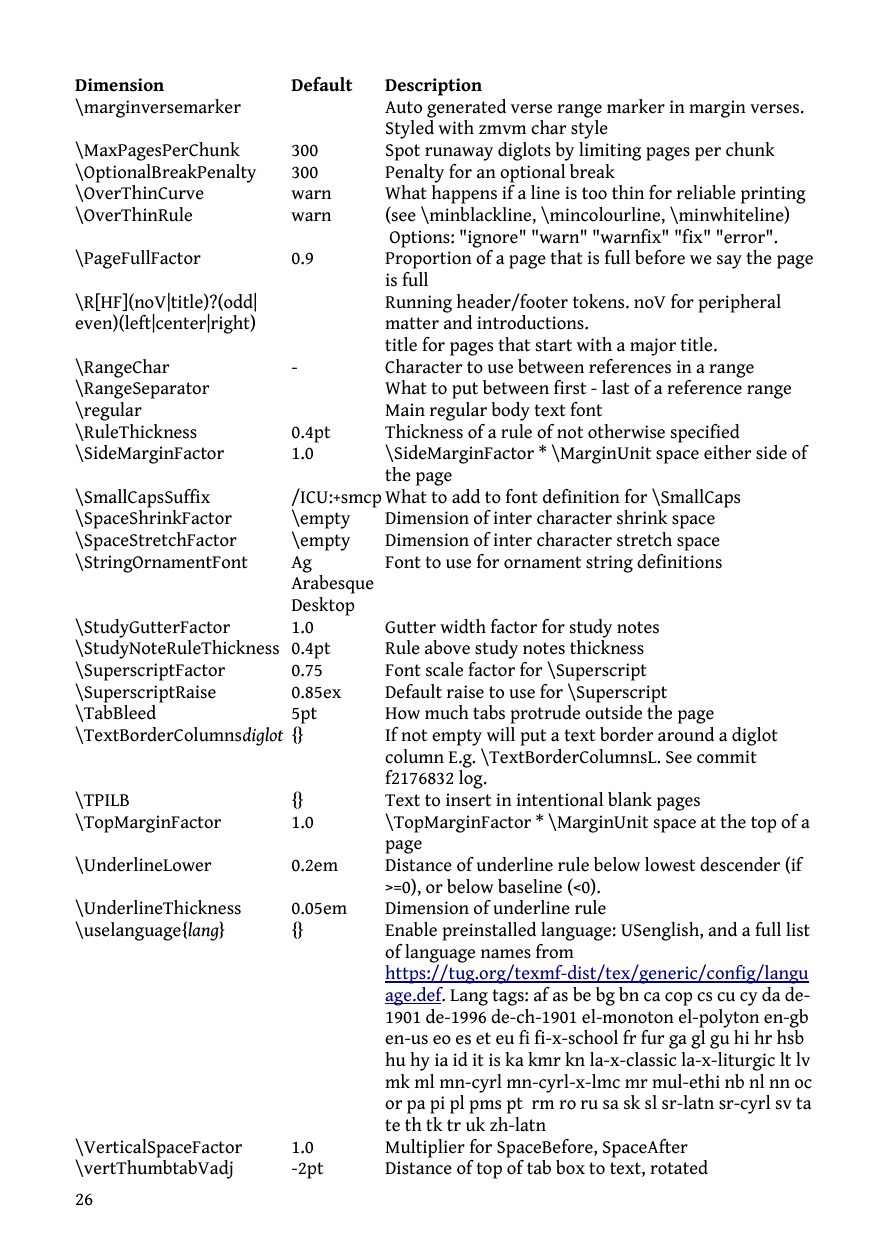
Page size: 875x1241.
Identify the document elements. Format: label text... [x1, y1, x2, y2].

table_cell How much tabs protrude outside the page [385, 703, 816, 725]
table_cell \RangeSeparator [75, 378, 291, 400]
table_cell 1.0 [291, 443, 385, 487]
table_cell 1.0 [291, 812, 385, 855]
table_cell [291, 97, 385, 140]
table_cell Default raise to use for \Superscript [385, 682, 816, 703]
table_cell 300 [291, 162, 385, 183]
table_cell Multiplier for SpaceBefore, SpaceAfter [385, 1137, 816, 1158]
table_cell \UnderlineThickness [75, 898, 291, 920]
table_cell Character to use between references in a range [385, 357, 816, 378]
table_cell {} [291, 920, 385, 1137]
table_cell \TabBleed [75, 703, 291, 725]
table_header Default [291, 75, 385, 97]
table_cell \StringOrnamentFont [75, 552, 291, 617]
table_cell warn [291, 183, 385, 205]
table_cell \SuperscriptFactor [75, 660, 291, 682]
table_cell Thickness of a rule of not otherwise specified [385, 422, 816, 443]
table_cell Dimension of underline rule [385, 898, 816, 920]
table_cell \OverThinRule [75, 205, 291, 248]
table_cell \TopMarginFactor [75, 812, 291, 855]
table_cell What happens if a line is too thin for reliable printing (see \minblackline, \mincolourline, \minwhiteline) Options: "ignore" "warn" "warnfix" "fix" "error". [385, 183, 816, 248]
table_cell Main regular body text font [385, 400, 816, 422]
table_cell Gutter width factor for study notes [385, 617, 816, 638]
table_cell \R[HF](noV|title)?(odd|even)(left|center|right) [75, 292, 291, 357]
table_cell What to add to font definition for \SmallCaps [385, 487, 816, 508]
table_cell What to put between first - last of a reference range [385, 378, 816, 400]
table_cell 1.0 [291, 617, 385, 638]
table_cell \marginversemarker [75, 97, 291, 140]
table_cell {} [291, 790, 385, 812]
table_cell Auto generated verse range marker in margin verses. Styled with zmvm char style [385, 97, 816, 140]
table_cell If not empty will put a text border around a diglot column E.g. \TextBorderColumnsL. See commit f2176832 log. [385, 725, 816, 790]
table_cell \vertThumbtabVadj [75, 1158, 291, 1180]
table_cell \SuperscriptRaise [75, 682, 291, 703]
table_cell Enable preinstalled language: USenglish, and a full list of language names from https://tug.org/texmf-dist/tex/generic/config/language.def. Lang tags: af as be bg bn ca cop cs cu cy da de-1901 de-1996 de-ch-1901 el-monoton el-polyton en-gb en-us eo es et eu fi fi-x-school fr fur ga gl gu hi hr hsb hu hy ia id it is ka kmr kn la-x-classic la-x-liturgic lt lv mk ml mn-cyrl mn-cyrl-x-lmc mr mul-ethi nb nl nn oc or pa pi pl pms pt rm ro ru sa sk sl sr-latn sr-cyrl sv ta te th tk tr uk zh-latn [385, 920, 816, 1137]
table_cell 0.4pt [291, 638, 385, 660]
table_header Dimension [75, 75, 291, 97]
table_cell \TopMarginFactor * \MarginUnit space at the top of a page [385, 812, 816, 855]
table_cell - [291, 357, 385, 378]
table_cell warn [291, 205, 385, 248]
table_cell \PageFullFactor [75, 248, 291, 292]
table_cell \SpaceStretchFactor [75, 530, 291, 552]
table_cell 300 [291, 140, 385, 162]
table_cell \empty [291, 508, 385, 530]
table_cell \VerticalSpaceFactor [75, 1137, 291, 1158]
table_cell 5pt [291, 703, 385, 725]
table_cell 1.0 [291, 1137, 385, 1158]
table_cell 0.75 [291, 660, 385, 682]
table_cell \SideMarginFactor [75, 443, 291, 487]
table_cell {} [291, 725, 385, 790]
table_cell Running header/footer tokens. noV for peripheral matter and introductions. title for pages that start with a major title. [385, 292, 816, 357]
table_cell Proportion of a page that is full before we say the page is full [385, 248, 816, 292]
table_cell \regular [75, 400, 291, 422]
table_cell [291, 292, 385, 357]
table_cell 0.05em [291, 898, 385, 920]
table_cell Rule above study notes thickness [385, 638, 816, 660]
table_cell \uselanguage{lang} [75, 920, 291, 1137]
table_cell \SpaceShrinkFactor [75, 508, 291, 530]
table_cell Font scale factor for \Superscript [385, 660, 816, 682]
table_cell \empty [291, 530, 385, 552]
table_cell Dimension of inter character stretch space [385, 530, 816, 552]
table_cell [291, 378, 385, 400]
table_cell \SmallCapsSuffix [75, 487, 291, 508]
table_cell \OverThinCurve [75, 183, 291, 205]
table_header Description [385, 75, 816, 97]
table_cell 0.85ex [291, 682, 385, 703]
table_cell 0.9 [291, 248, 385, 292]
table_cell -2pt [291, 1158, 385, 1180]
table_cell Text to insert in intentional blank pages [385, 790, 816, 812]
table_cell \StudyNoteRuleThickness [75, 638, 291, 660]
table_cell \StudyGutterFactor [75, 617, 291, 638]
table_cell \RangeChar [75, 357, 291, 378]
table_cell \TPILB [75, 790, 291, 812]
table_cell \UnderlineLower [75, 855, 291, 898]
table_cell Distance of top of tab box to text, rotated [385, 1158, 816, 1180]
table_cell \OptionalBreakPenalty [75, 162, 291, 183]
table_cell \TextBorderColumnsdiglot [75, 725, 291, 790]
table_cell 0.2em [291, 855, 385, 898]
table_cell \MaxPagesPerChunk [75, 140, 291, 162]
table_cell Distance of underline rule below lowest descender (if >=0), or below baseline (<0). [385, 855, 816, 898]
table_cell Ag Arabesque Desktop [291, 552, 385, 617]
table_cell /ICU:+smcp [291, 487, 385, 508]
table_cell Font to use for ornament string definitions [385, 552, 816, 617]
table_cell \RuleThickness [75, 422, 291, 443]
table_cell Penalty for an optional break [385, 162, 816, 183]
table_cell Dimension of inter character shrink space [385, 508, 816, 530]
table_cell \SideMarginFactor * \MarginUnit space either side of the page [385, 443, 816, 487]
table_cell Spot runaway diglots by limiting pages per chunk [385, 140, 816, 162]
table_cell [291, 400, 385, 422]
table_cell 0.4pt [291, 422, 385, 443]
